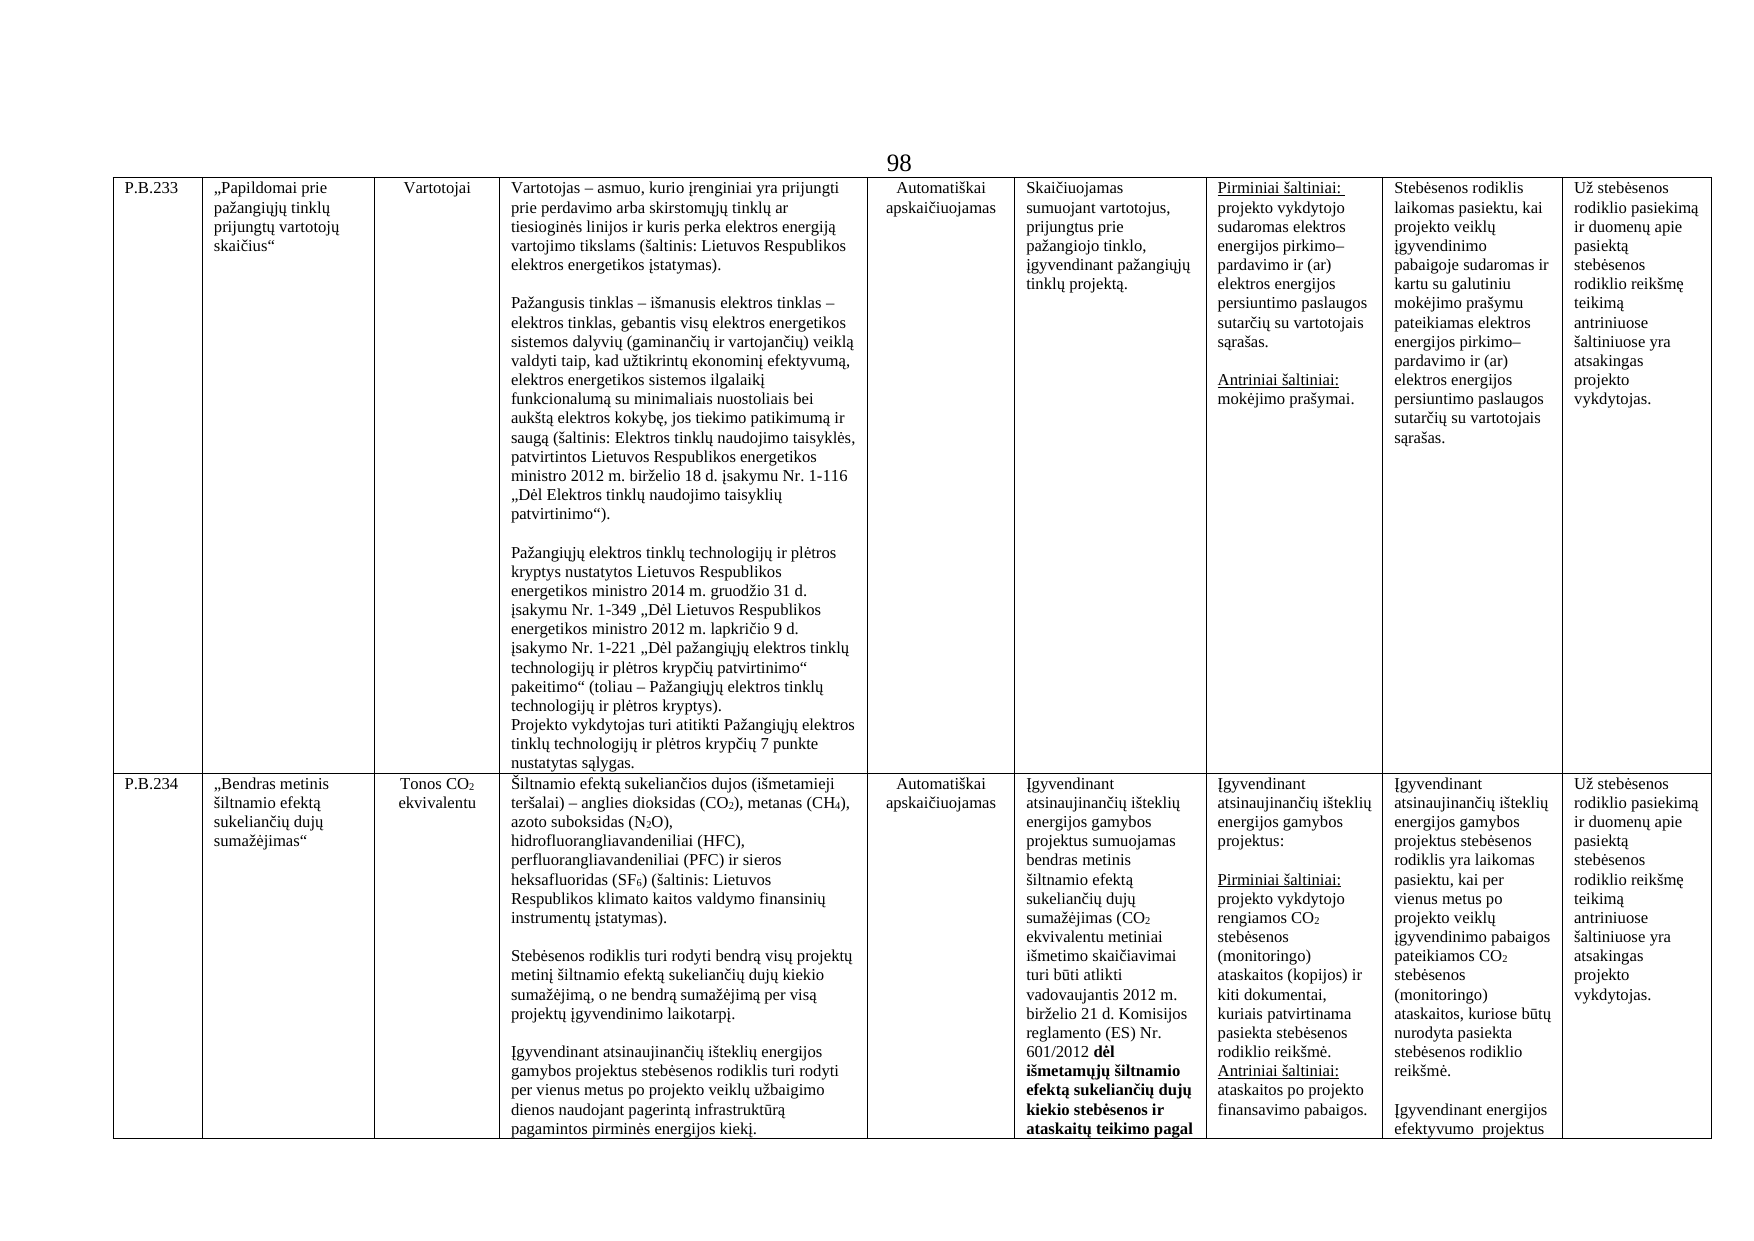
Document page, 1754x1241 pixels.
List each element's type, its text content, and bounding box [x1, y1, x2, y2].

table_cell Įgyvendinant atsinaujinančių išteklių energijos gamybos projektus stebėsenos rodiklis yra laikomas pasiektu, kai per vienus metus po projekto veiklų įgyvendinimo pabaigos pateikiamos CO2 stebėsenos (monitoringo) ataskaitos, kuriose būtų nurodyta pasiekta stebėsenos rodiklio reikšmė. Įgyvendinant energijos efektyvumo projektus [1383, 774, 1562, 1138]
table_cell P.B.233 [114, 178, 202, 772]
table_cell Vartotojai [375, 178, 499, 772]
table_cell Vartotojas – asmuo, kurio įrenginiai yra prijungti prie perdavimo arba skirstomųjų tinklų ar tiesioginės linijos ir kuris perka elektros energiją vartojimo tikslams (šaltinis: Lietuvos Respublikos elektros energetikos įstatymas). Pažangusis tinklas – išmanusis elektros tinklas – elektros tinklas, gebantis visų elektros energetikos sistemos dalyvių (gaminančių ir vartojančių) veiklą valdyti taip, kad užtikrintų ekonominį efektyvumą, elektros energetikos sistemos ilgalaikį funkcionalumą su minimaliais nuostoliais bei aukštą elektros kokybę, jos tiekimo patikimumą ir saugą (šaltinis: Elektros tinklų naudojimo taisyklės, patvirtintos Lietuvos Respublikos energetikos ministro 2012 m. birželio 18 d. įsakymu Nr. 1-116 „Dėl Elektros tinklų naudojimo taisyklių patvirtinimo“). Pažangiųjų elektros tinklų technologijų ir plėtros kryptys nustatytos Lietuvos Respublikos energetikos ministro 2014 m. gruodžio 31 d. įsakymu Nr. 1-349 „Dėl Lietuvos Respublikos energetikos ministro 2012 m. lapkričio 9 d. įsakymo Nr. 1-221 „Dėl pažangiųjų elektros tinklų technologijų ir plėtros krypčių patvirtinimo“ pakeitimo“ (toliau – Pažangiųjų elektros tinklų technologijų ir plėtros kryptys). Projekto vykdytojas turi atitikti Pažangiųjų elektros tinklų technologijų ir plėtros krypčių 7 punkte nustatytas sąlygas. [500, 178, 867, 772]
table_cell Stebėsenos rodiklis laikomas pasiektu, kai projekto veiklų įgyvendinimo pabaigoje sudaromas ir kartu su galutiniu mokėjimo prašymu pateikiamas elektros energijos pirkimo–pardavimo ir (ar) elektros energijos persiuntimo paslaugos sutarčių su vartotojais sąrašas. [1383, 178, 1562, 772]
table_cell Šiltnamio efektą sukeliančios dujos (išmetamieji teršalai) – anglies dioksidas (CO2), metanas (CH4), azoto suboksidas (N2O), hidrofluorangliavandeniliai (HFC), perfluorangliavandeniliai (PFC) ir sieros heksafluoridas (SF6) (šaltinis: Lietuvos Respublikos klimato kaitos valdymo finansinių instrumentų įstatymas). Stebėsenos rodiklis turi rodyti bendrą visų projektų metinį šiltnamio efektą sukeliančių dujų kiekio sumažėjimą, o ne bendrą sumažėjimą per visą projektų įgyvendinimo laikotarpį. Įgyvendinant atsinaujinančių išteklių energijos gamybos projektus stebėsenos rodiklis turi rodyti per vienus metus po projekto veiklų užbaigimo dienos naudojant pagerintą infrastruktūrą pagamintos pirminės energijos kiekį. [500, 774, 867, 1138]
table_cell Tonos CO2 ekvivalentu [375, 774, 499, 1138]
table_cell P.B.234 [114, 774, 202, 1138]
table_cell Už stebėsenos rodiklio pasiekimą ir duomenų apie pasiektą stebėsenos rodiklio reikšmę teikimą antriniuose šaltiniuose yra atsakingas projekto vykdytojas. [1563, 774, 1711, 1138]
table_cell Skaičiuojamas sumuojant vartotojus, prijungtus prie pažangiojo tinklo, įgyvendinant pažangiųjų tinklų projektą. [1015, 178, 1206, 772]
table_cell Įgyvendinant atsinaujinančių išteklių energijos gamybos projektus: Pirminiai šaltiniai: projekto vykdytojo rengiamos CO2 stebėsenos (monitoringo) ataskaitos (kopijos) ir kiti dokumentai, kuriais patvirtinama pasiekta stebėsenos rodiklio reikšmė. Antriniai šaltiniai: ataskaitos po projekto finansavimo pabaigos. [1207, 774, 1382, 1138]
table_cell Pirminiai šaltiniai: projekto vykdytojo sudaromas elektros energijos pirkimo–pardavimo ir (ar) elektros energijos persiuntimo paslaugos sutarčių su vartotojais sąrašas. Antriniai šaltiniai: mokėjimo prašymai. [1207, 178, 1382, 772]
table_cell „Papildomai prie pažangiųjų tinklų prijungtų vartotojų skaičius“ [203, 178, 374, 772]
table_cell Automatiškai apskaičiuojamas [868, 774, 1014, 1138]
table_cell Už stebėsenos rodiklio pasiekimą ir duomenų apie pasiektą stebėsenos rodiklio reikšmę teikimą antriniuose šaltiniuose yra atsakingas projekto vykdytojas. [1563, 178, 1711, 772]
table_cell Automatiškai apskaičiuojamas [868, 178, 1014, 772]
table_cell Įgyvendinant atsinaujinančių išteklių energijos gamybos projektus sumuojamas bendras metinis šiltnamio efektą sukeliančių dujų sumažėjimas (CO2 ekvivalentu metiniai išmetimo skaičiavimai turi būti atlikti vadovaujantis 2012 m. birželio 21 d. Komisijos reglamento (ES) Nr. 601/2012 dėl išmetamųjų šiltnamio efektą sukeliančių dujų kiekio stebėsenos ir ataskaitų teikimo pagal [1015, 774, 1206, 1138]
table_cell „Bendras metinis šiltnamio efektą sukeliančių dujų sumažėjimas“ [203, 774, 374, 1138]
